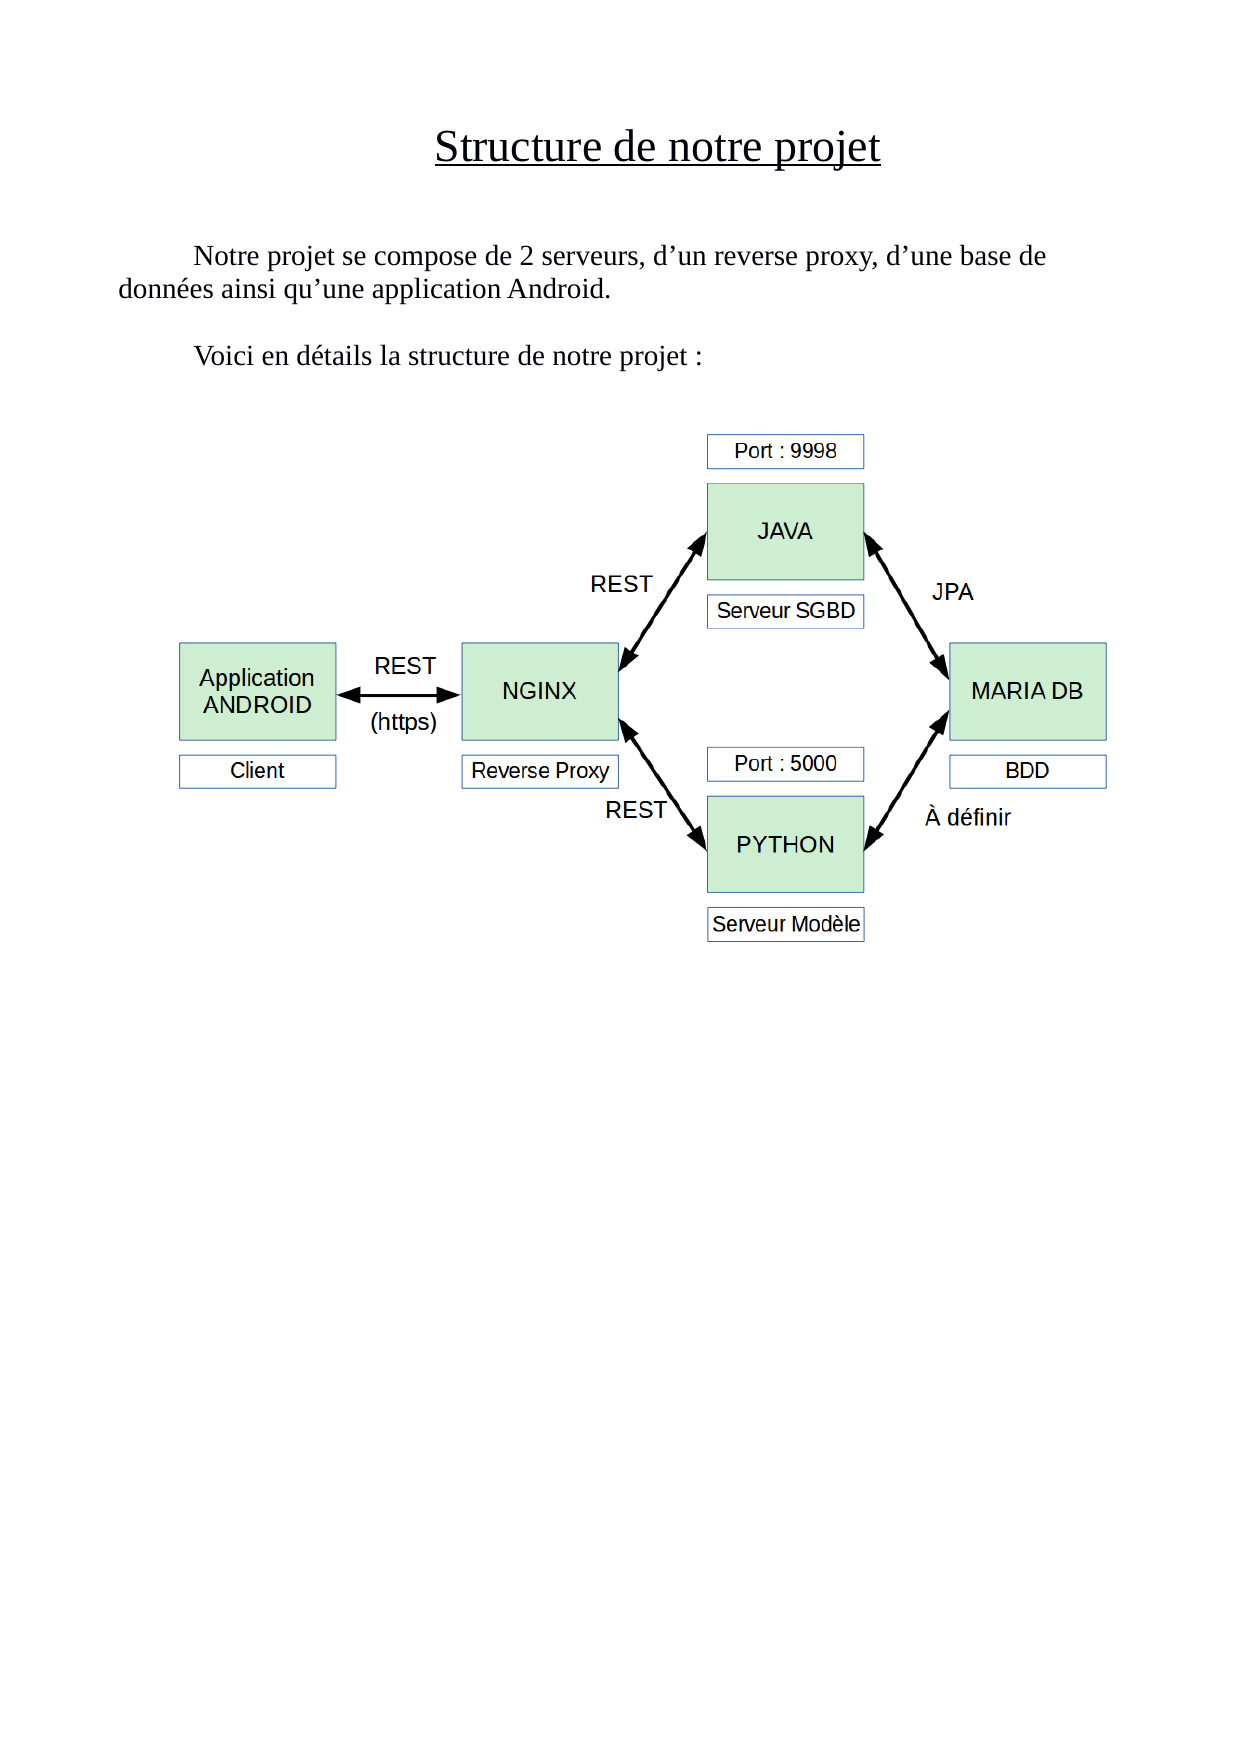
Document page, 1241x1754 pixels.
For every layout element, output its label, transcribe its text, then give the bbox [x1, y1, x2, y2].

picture [118, 392, 1123, 984]
text Structure de notre projet [118, 118, 1122, 171]
text Notre projet se compose de 2 serveurs, d’un reverse proxy, d’une base de données ainsi qu’une application Android. [118, 238, 1122, 305]
text Voici en détails la structure de notre projet : [118, 338, 1122, 372]
